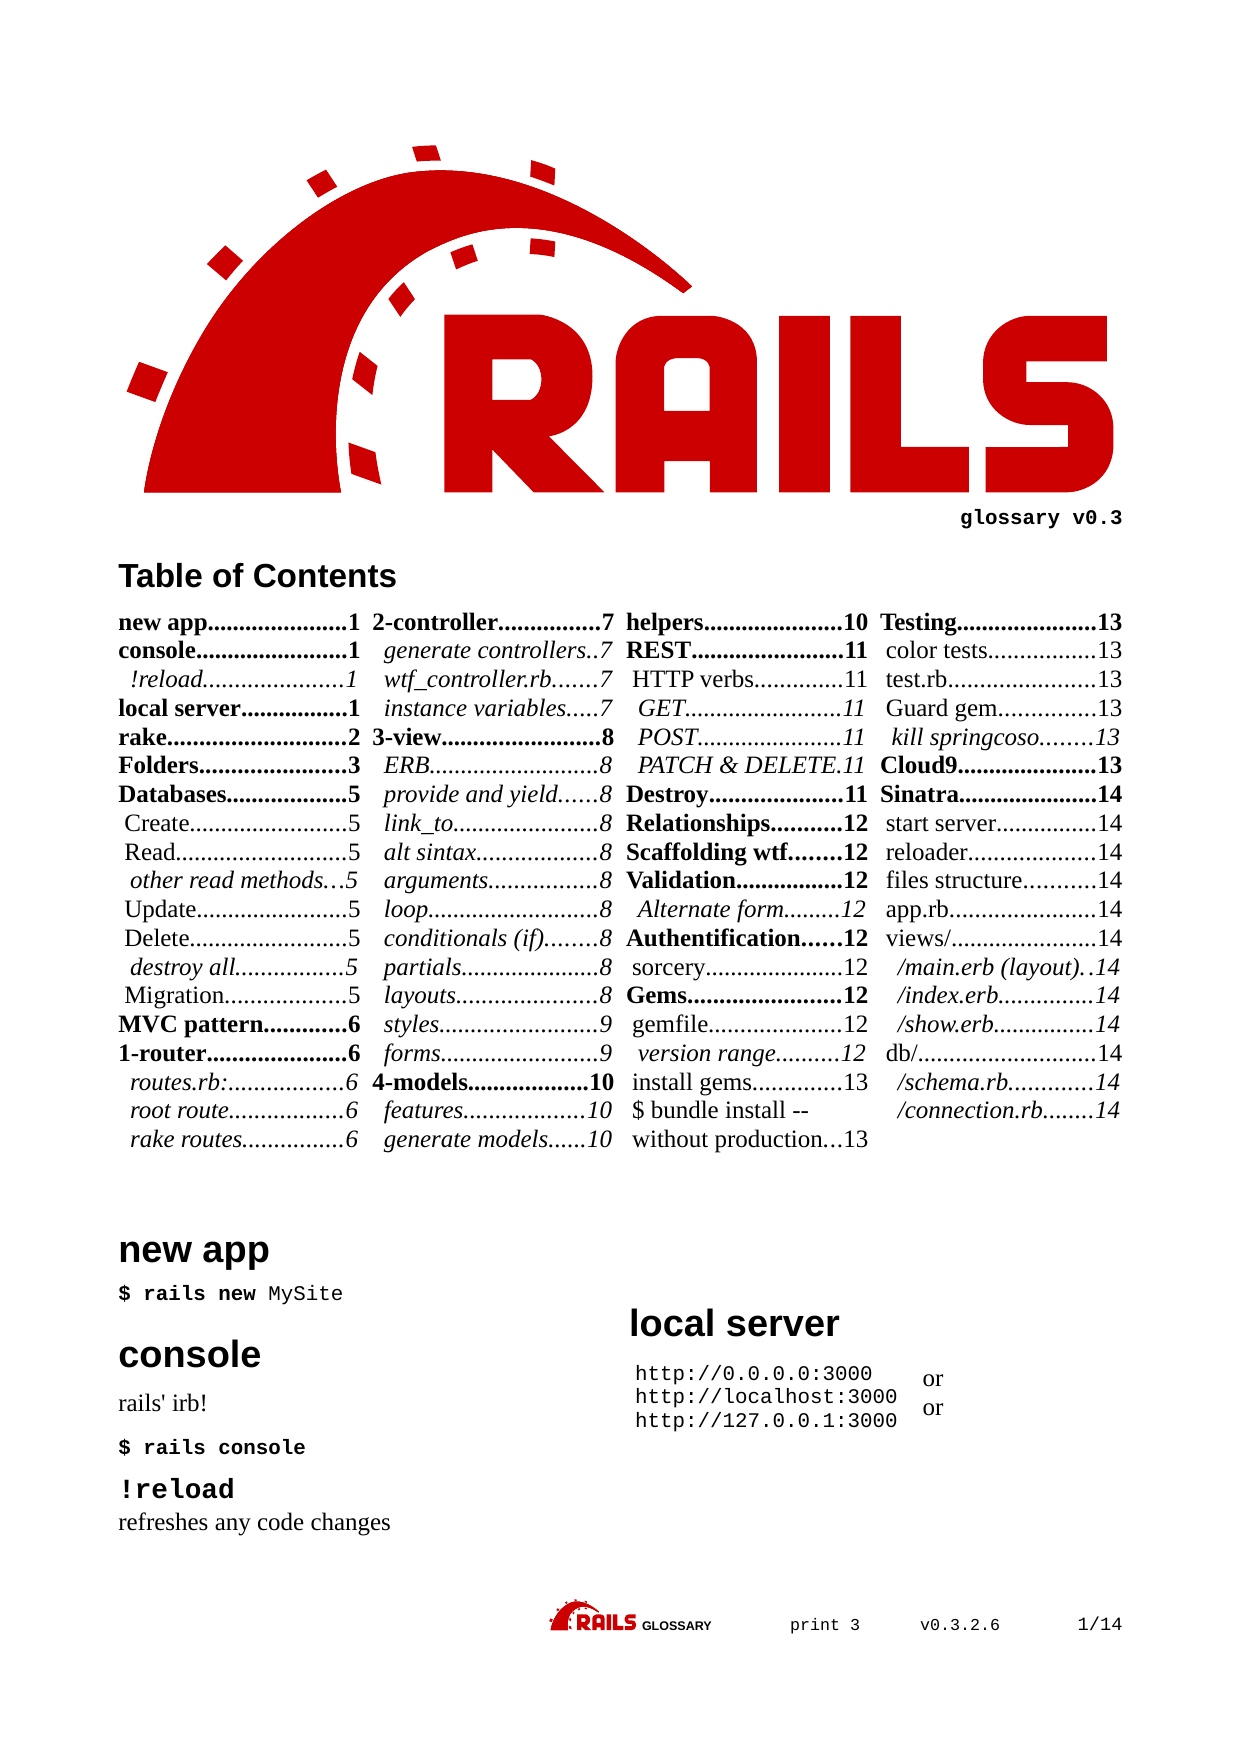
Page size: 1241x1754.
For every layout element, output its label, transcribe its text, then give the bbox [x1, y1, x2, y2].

text $ rails new MySite [118, 1283, 611, 1307]
subtitle local server [629, 1301, 1122, 1345]
text gemfile 12 [632, 1009, 868, 1038]
text POST 11 [638, 722, 868, 750]
table_header or or [916, 1357, 1122, 1439]
text REST 11 [626, 635, 868, 664]
text /connection.rb 14 [891, 1095, 1122, 1124]
text other read methods 5 [130, 865, 360, 894]
text helpers 10 [626, 607, 868, 635]
text reloader 14 [886, 837, 1122, 865]
text $ rails console [118, 1437, 611, 1461]
text forms 9 [384, 1038, 614, 1067]
text ERB 8 [384, 750, 614, 779]
text Create 5 [124, 808, 360, 837]
text Authentification 12 [626, 923, 868, 952]
text Sinatra 14 [880, 779, 1122, 808]
subtitle Table of Contents [118, 556, 1122, 594]
text $ bundle install --without production 13 [632, 1095, 868, 1153]
text partials 8 [384, 952, 614, 980]
text PATCH & DELETE 11 [638, 750, 868, 779]
text !reload 1 [130, 664, 360, 693]
text arguments 8 [384, 865, 614, 894]
text Guard gem 13 [886, 693, 1122, 722]
text instance variables 7 [384, 693, 614, 722]
text local server 1 [118, 693, 360, 722]
text 2-controller 7 [372, 607, 614, 635]
text styles 9 [384, 1009, 614, 1038]
text GET 11 [638, 693, 868, 722]
text install gems 13 [632, 1067, 868, 1095]
text MVC pattern 6 [118, 1009, 360, 1038]
text link_to 8 [384, 808, 614, 837]
text start server 14 [886, 808, 1122, 837]
text db/ 14 [886, 1038, 1122, 1067]
text /index.erb 14 [891, 980, 1122, 1009]
text Alternate form 12 [638, 894, 868, 923]
table_header http://0.0.0.0:3000 http://localhost:3000 http://127.0.0.1:3000 [629, 1357, 916, 1439]
text Destroy 11 [626, 779, 868, 808]
text new app 1 [118, 607, 360, 635]
text /main.erb (layout) 14 [891, 952, 1122, 980]
text 4-models 10 [372, 1067, 614, 1095]
text features 10 [384, 1095, 614, 1124]
text app.rb 14 [886, 894, 1122, 923]
text glossary v0.3 [118, 507, 1122, 531]
text destroy all 5 [130, 952, 360, 980]
text sorcery 12 [632, 952, 868, 980]
text kill springcoso 13 [891, 722, 1122, 750]
text Scaffolding wtf 12 [626, 837, 868, 865]
text files structure 14 [886, 865, 1122, 894]
text Delete 5 [124, 923, 360, 952]
text rails' irb! [118, 1388, 611, 1417]
text 3-view 8 [372, 722, 614, 750]
text rake 2 [118, 722, 360, 750]
text HTTP verbs 11 [632, 664, 868, 693]
text refreshes any code changes [118, 1507, 611, 1536]
text Migration 5 [124, 980, 360, 1009]
text wtf_controller.rb 7 [384, 664, 614, 693]
text version range 12 [638, 1038, 868, 1067]
subtitle !reload [118, 1475, 611, 1507]
text Databases 5 [118, 779, 360, 808]
text alt sintax 8 [384, 837, 614, 865]
text /schema.rb 14 [891, 1067, 1122, 1095]
text 1-router 6 [118, 1038, 360, 1067]
text Update 5 [124, 894, 360, 923]
text generate controllers 7 [384, 635, 614, 664]
text Testing 13 [880, 607, 1122, 635]
text Folders 3 [118, 750, 360, 779]
text views/ 14 [886, 923, 1122, 952]
text root route 6 [130, 1095, 360, 1124]
text console 1 [118, 635, 360, 664]
text test.rb 13 [886, 664, 1122, 693]
text conditionals (if) 8 [384, 923, 614, 952]
text layouts 8 [384, 980, 614, 1009]
text Validation 12 [626, 865, 868, 894]
text Gems 12 [626, 980, 868, 1009]
text /show.erb 14 [891, 1009, 1122, 1038]
text loop 8 [384, 894, 614, 923]
subtitle new app [118, 1227, 611, 1271]
text Relationships 12 [626, 808, 868, 837]
text generate models 10 [384, 1124, 614, 1153]
text provide and yield 8 [384, 779, 614, 808]
subtitle console [118, 1332, 611, 1375]
text Cloud9 13 [880, 750, 1122, 779]
text Read 5 [124, 837, 360, 865]
text rake routes 6 [130, 1124, 360, 1153]
text color tests 13 [886, 635, 1122, 664]
text routes.rb: 6 [130, 1067, 360, 1095]
